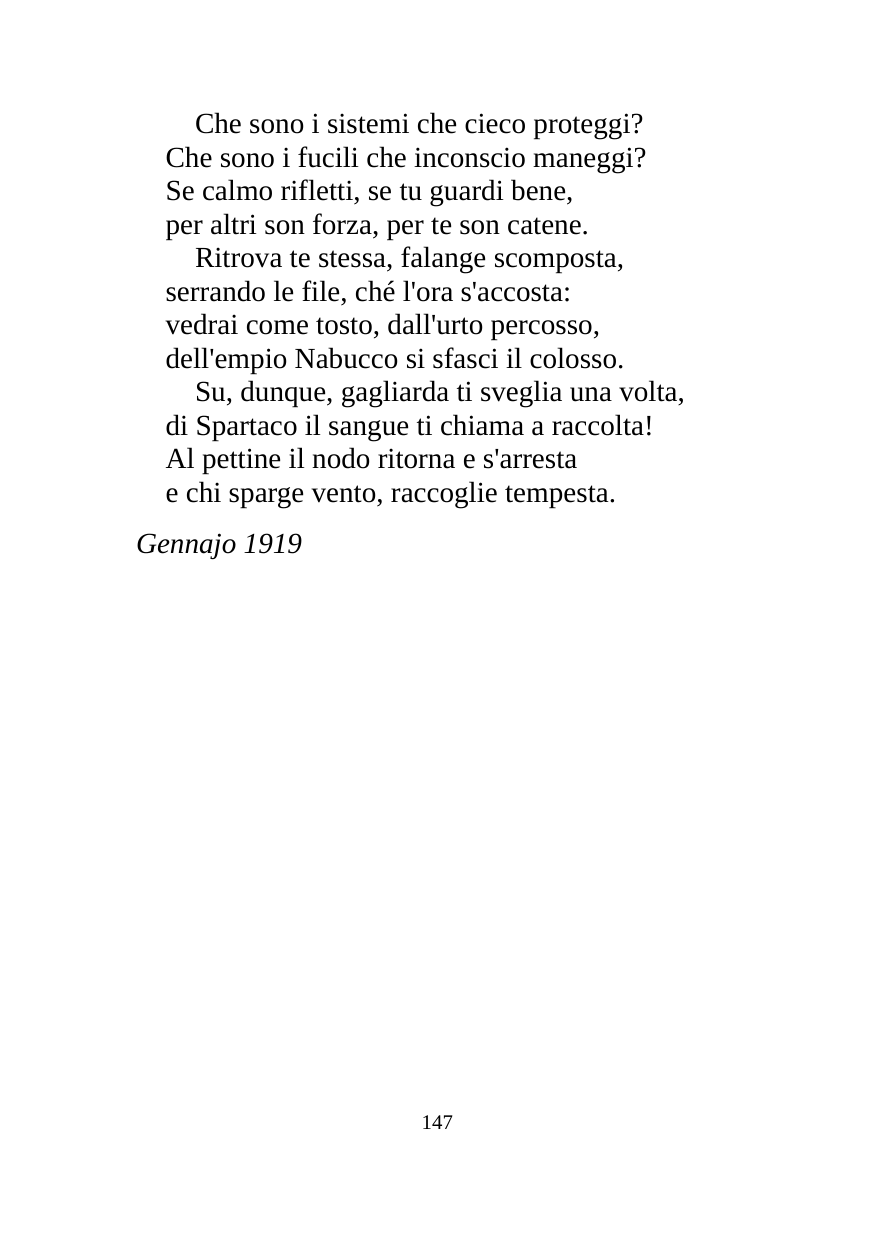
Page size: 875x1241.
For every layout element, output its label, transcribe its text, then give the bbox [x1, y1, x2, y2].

text Che sono i sistemi che cieco proteggi? Che sono i fucili che inconscio maneggi? Se calmo rifletti, se tu guardi bene, per altri son forza, per te son catene. [165, 106, 768, 240]
text Gennajo 1919 [106, 526, 768, 560]
text Su, dunque, gagliarda ti sveglia una volta, di Spartaco il sangue ti chiama a raccolta! Al pettine il nodo ritorna e s'arresta e chi sparge vento, raccoglie tempesta. [165, 374, 768, 509]
text Ritrova te stessa, falange scomposta, serrando le file, ché l'ora s'accosta: vedrai come tosto, dall'urto percosso, dell'empio Nabucco si sfasci il colosso. [165, 240, 768, 374]
